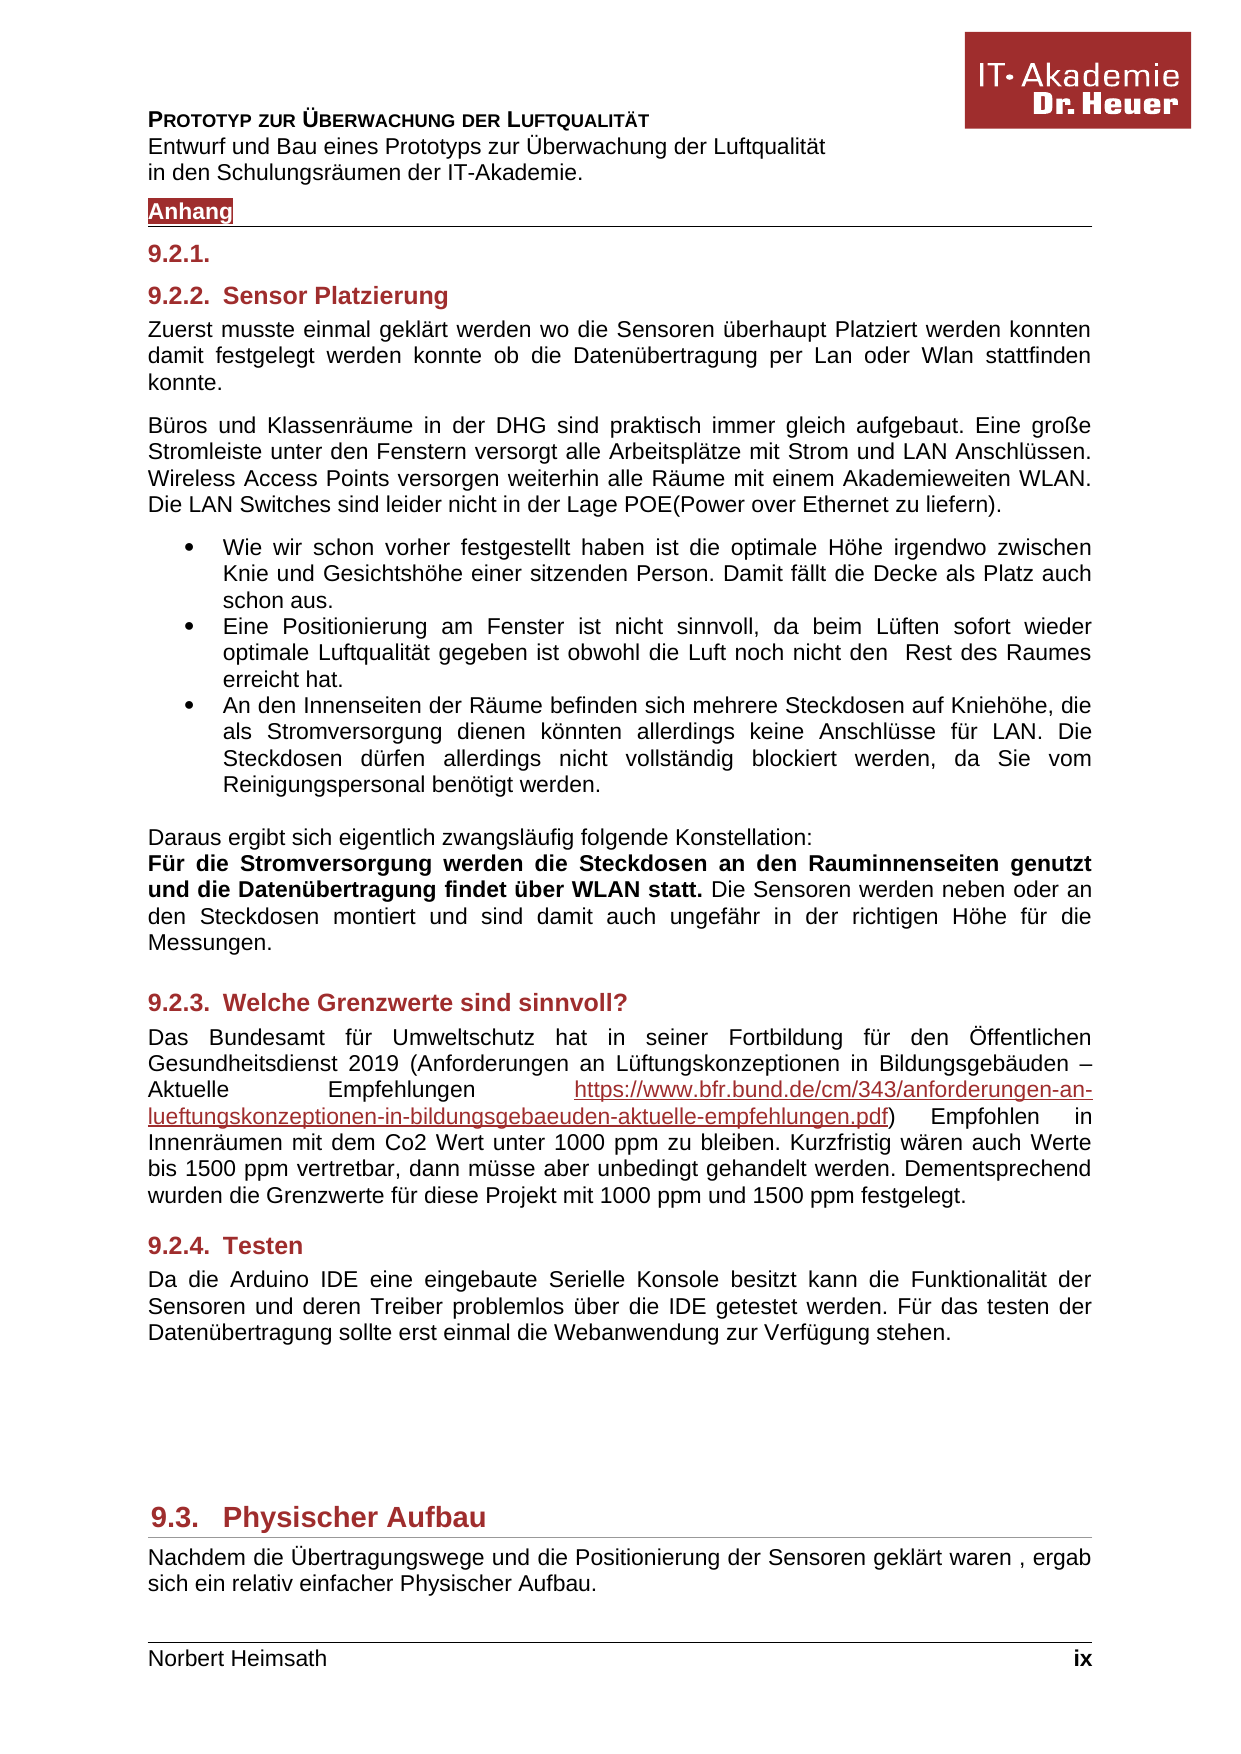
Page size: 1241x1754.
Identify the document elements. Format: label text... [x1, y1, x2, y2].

text Büros und Klassenräume in der DHG sind praktisch immer gleich aufgebaut. Eine große Stromleiste unter den Fenstern versorgt alle Arbeitsplätze mit Strom und LAN Anschlüssen. Wireless Access Points versorgen weiterhin alle Räume mit einem Akademieweiten WLAN. Die LAN Switches sind leider nicht in der Lage POE(Power over Ethernet zu liefern). [148, 412, 1092, 517]
text Das Bundesamt für Umweltschutz hat in seiner Fortbildung für den Öffentlichen Gesundheitsdienst 2019 (Anforderungen an Lüftungskonzeptionen in Bildungsgebäuden – Aktuelle Empfehlungen https://www.bfr.bund.de/cm/343/anforderungen-an-lueftungskonzeptionen-in-bildungsgebaeuden-aktuelle-empfehlungen.pdf) Empfohlen in Innenräumen mit dem Co2 Wert unter 1000 ppm zu bleiben. Kurzfristig wären auch Werte bis 1500 ppm vertretbar, dann müsse aber unbedingt gehandelt werden. Dementsprechend wurden die Grenzwerte für diese Projekt mit 1000 ppm und 1500 ppm festgelegt. [148, 1023, 1092, 1208]
list Eine Positionierung am Fenster ist nicht sinnvoll, da beim Lüften sofort wieder optimale Luftqualität gegeben ist obwohl die Luft noch nicht den Rest des Raumes erreicht hat. [185, 613, 1092, 692]
list Wie wir schon vorher festgestellt haben ist die optimale Höhe irgendwo zwischen Knie und Gesichtshöhe einer sitzenden Person. Damit fällt die Decke als Platz auch schon aus. [185, 534, 1092, 613]
list Daraus ergibt sich eigentlich zwangsläufig folgende Konstellation: [148, 797, 1092, 850]
text Da die Arduino IDE eine eingebaute Serielle Konsole besitzt kann die Funktionalität der Sensoren und deren Treiber problemlos über die IDE getestet werden. Für das testen der Datenübertragung sollte erst einmal die Webanwendung zur Verfügung stehen. [148, 1266, 1092, 1345]
subtitle Welche Grenzwerte sind sinnvoll? [148, 988, 1092, 1017]
text Zuerst musste einmal geklärt werden wo die Sensoren überhaupt Platziert werden konnten damit festgelegt werden konnte ob die Datenübertragung per Lan oder Wlan stattfinden konnte. [148, 316, 1092, 395]
list An den Innenseiten der Räume befinden sich mehrere Steckdosen auf Kniehöhe, die als Stromversorgung dienen könnten allerdings keine Anschlüsse für LAN. Die Steckdosen dürfen allerdings nicht vollständig blockiert werden, da Sie vom Reinigungspersonal benötigt werden. [185, 692, 1092, 797]
subtitle Sensor Platzierung [148, 281, 1092, 309]
text Nachdem die Übertragungswege und die Positionierung der Sensoren geklärt waren , ergab sich ein relativ einfacher Physischer Aufbau. [148, 1543, 1092, 1596]
subtitle Physischer Aufbau [148, 1498, 1092, 1537]
subtitle Testen [148, 1231, 1092, 1260]
list Für die Stromversorgung werden die Steckdosen an den Rauminnenseiten genutzt und die Datenübertragung findet über WLAN statt. Die Sensoren werden neben oder an den Steckdosen montiert und sind damit auch ungefähr in der richtigen Höhe für die Messungen. [148, 850, 1092, 956]
